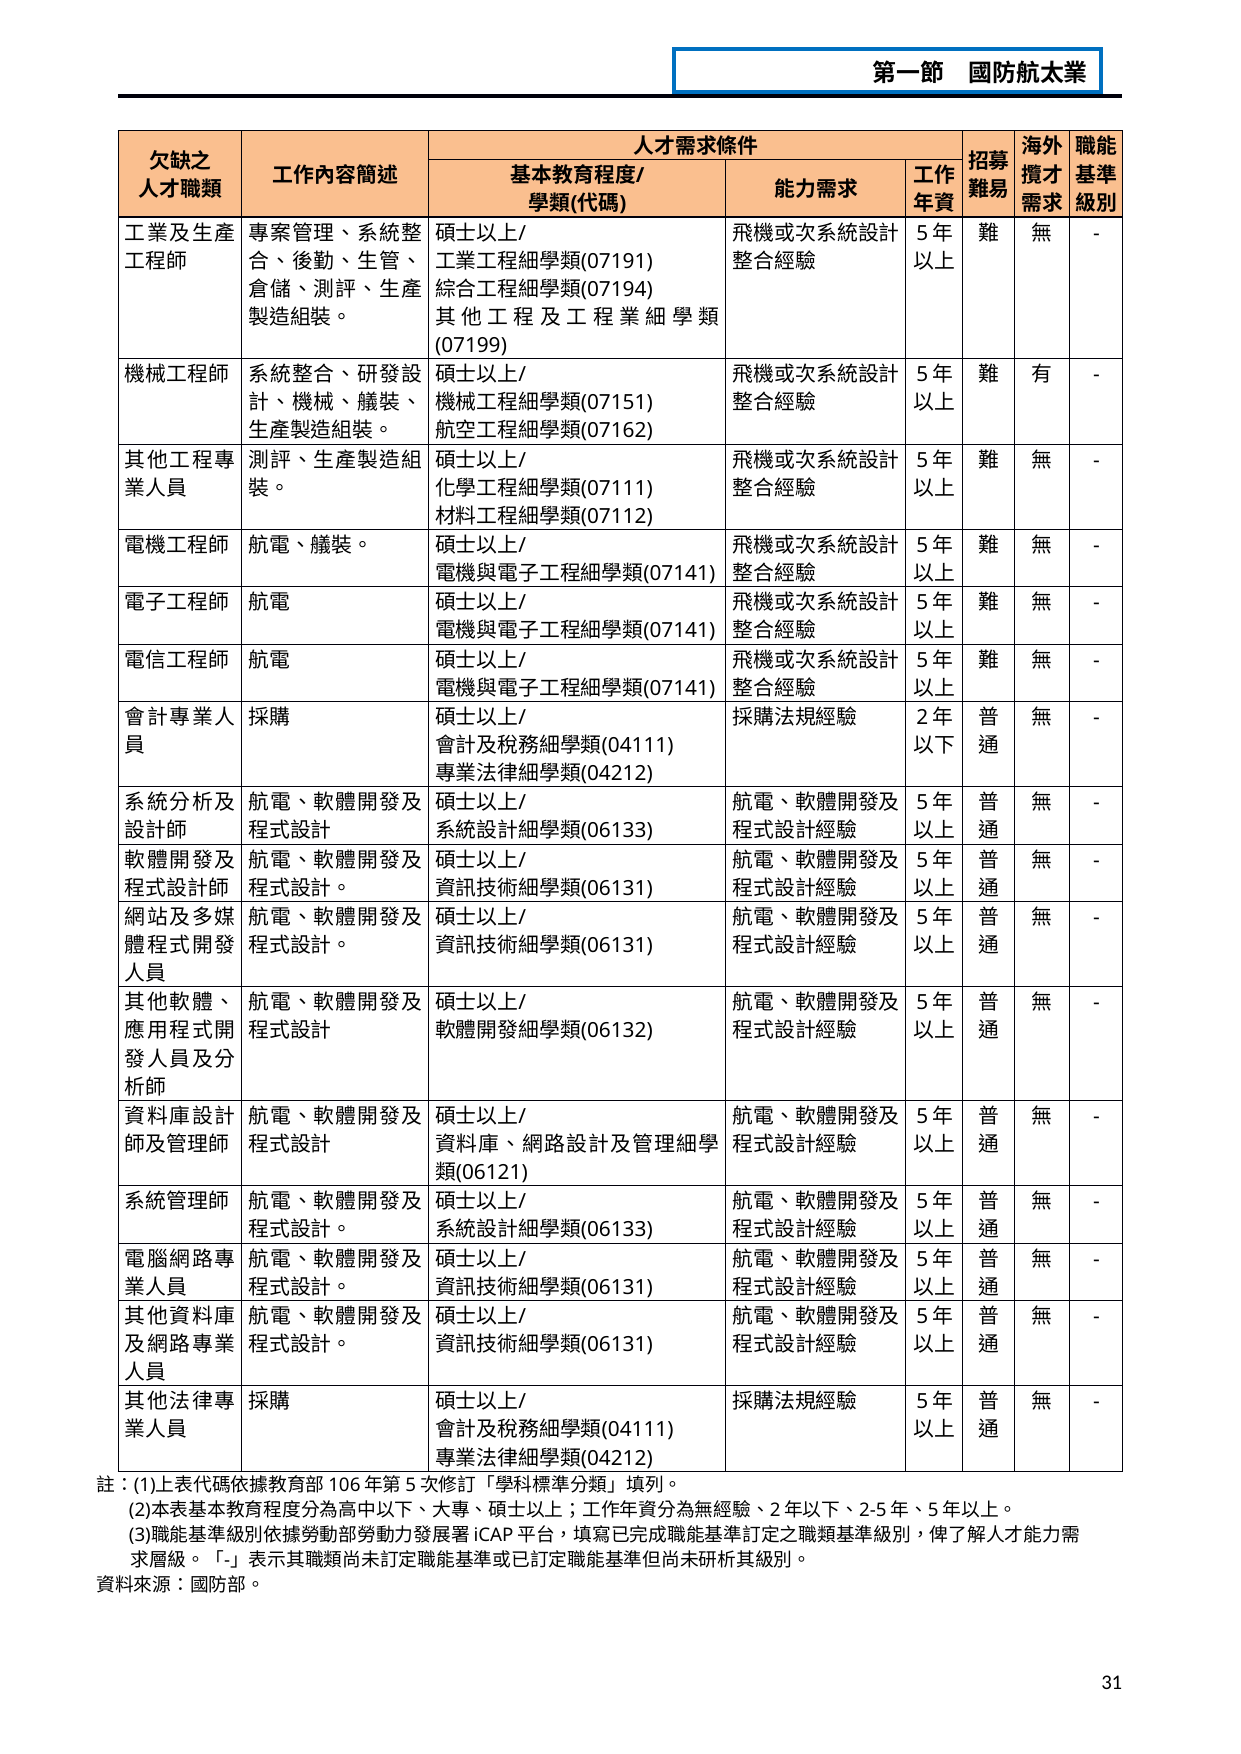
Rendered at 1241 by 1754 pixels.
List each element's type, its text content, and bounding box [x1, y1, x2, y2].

table_cell 系統分析及設計師 [119, 787, 241, 843]
table_cell 無 [1015, 1301, 1069, 1385]
table_cell 無 [1015, 218, 1069, 358]
table_cell 航電、艤裝。 [242, 530, 428, 586]
table_cell 能力需求 [726, 160, 905, 216]
table_cell 採購 [242, 702, 428, 786]
table_cell 有 [1015, 359, 1069, 443]
table_cell 系統整合、研發設計、機械、艤裝、生產製造組裝。 [242, 359, 428, 443]
table_header 海外攬才需求 [1015, 131, 1069, 216]
table_cell 5年 以上 [906, 359, 962, 443]
table_cell 無 [1015, 530, 1069, 586]
table_cell 普通 [963, 987, 1014, 1100]
table_cell 難 [963, 218, 1014, 358]
table_cell - [1070, 787, 1122, 843]
table_cell 飛機或次系統設計整合經驗 [726, 445, 905, 529]
table_cell 普通 [963, 787, 1014, 843]
table_cell - [1070, 1301, 1122, 1385]
table_cell 飛機或次系統設計整合經驗 [726, 587, 905, 643]
table_cell 機械工程師 [119, 359, 241, 443]
table_cell 工業及生產工程師 [119, 218, 241, 358]
table_cell 航電、軟體開發及程式設計。 [242, 845, 428, 901]
table_cell 航電、軟體開發及程式設計經驗 [726, 902, 905, 986]
table_cell 航電、軟體開發及程式設計。 [242, 1186, 428, 1242]
table_cell - [1070, 218, 1122, 358]
table_cell 普通 [963, 1301, 1014, 1385]
table_cell 其他資料庫及網路專業人員 [119, 1301, 241, 1385]
table_cell 難 [963, 359, 1014, 443]
table_cell 5年 以上 [906, 218, 962, 358]
table_cell 航電、軟體開發及程式設計經驗 [726, 1301, 905, 1385]
table_cell 無 [1015, 1101, 1069, 1185]
table_cell 電機工程師 [119, 530, 241, 586]
table_cell 基本教育程度/ 學類(代碼) [429, 160, 725, 216]
text 註：(1)上表代碼依據教育部106年第5次修訂「學科標準分類」填列。 [62, 1472, 1122, 1497]
table_header 工作內容簡述 [242, 131, 428, 216]
table_cell 普通 [963, 1101, 1014, 1185]
table_cell 網站及多媒體程式開發人員 [119, 902, 241, 986]
table_cell 碩士以上/ 系統設計細學類(06133) [429, 787, 725, 843]
table_cell 其他軟體、應用程式開發人員及分析師 [119, 987, 241, 1100]
table_cell 碩士以上/ 化學工程細學類(07111) 材料工程細學類(07112) [429, 445, 725, 529]
table_cell 5年 以上 [906, 987, 962, 1100]
table_cell 航電、軟體開發及程式設計。 [242, 902, 428, 986]
table_cell - [1070, 587, 1122, 643]
table_cell 碩士以上/ 資料庫、網路設計及管理細學類(06121) [429, 1101, 725, 1185]
table_cell 碩士以上/ 電機與電子工程細學類(07141) [429, 587, 725, 643]
table_cell 航電、軟體開發及程式設計經驗 [726, 787, 905, 843]
table_cell 碩士以上/ 資訊技術細學類(06131) [429, 902, 725, 986]
table_cell - [1070, 1244, 1122, 1300]
table_cell 航電、軟體開發及程式設計 [242, 987, 428, 1100]
table_cell 工作 年資 [906, 160, 962, 216]
table_cell 碩士以上/ 資訊技術細學類(06131) [429, 845, 725, 901]
table_cell 難 [963, 445, 1014, 529]
table_cell 碩士以上/ 機械工程細學類(07151) 航空工程細學類(07162) [429, 359, 725, 443]
table_cell 5年 以上 [906, 1244, 962, 1300]
table_cell 碩士以上/ 資訊技術細學類(06131) [429, 1244, 725, 1300]
table_cell 航電 [242, 587, 428, 643]
table_cell 碩士以上/ 軟體開發細學類(06132) [429, 987, 725, 1100]
table_cell 飛機或次系統設計整合經驗 [726, 359, 905, 443]
table_cell 資料庫設計師及管理師 [119, 1101, 241, 1185]
table_cell 軟體開發及程式設計師 [119, 845, 241, 901]
table_cell 碩士以上/ 系統設計細學類(06133) [429, 1186, 725, 1242]
table_cell 5年 以上 [906, 645, 962, 701]
table_cell 航電、軟體開發及程式設計。 [242, 1301, 428, 1385]
table_cell 無 [1015, 702, 1069, 786]
table_cell 碩士以上/ 電機與電子工程細學類(07141) [429, 530, 725, 586]
text (3)職能基準級別依據勞動部勞動力發展署iCAP平台，填寫已完成職能基準訂定之職類基準級別，俾了解人才能力需 [62, 1522, 1122, 1547]
table_cell 無 [1015, 445, 1069, 529]
table_cell 5年 以上 [906, 445, 962, 529]
table_header 招募難易 [963, 131, 1014, 216]
table_cell 其他法律專業人員 [119, 1386, 241, 1471]
table_cell 碩士以上/ 電機與電子工程細學類(07141) [429, 645, 725, 701]
table_cell - [1070, 845, 1122, 901]
table_cell 無 [1015, 845, 1069, 901]
table_cell 無 [1015, 1244, 1069, 1300]
table_header 人才需求條件 [429, 131, 962, 159]
table_cell 普通 [963, 702, 1014, 786]
table_cell 5年 以上 [906, 1301, 962, 1385]
table_cell - [1070, 445, 1122, 529]
table_cell 會計專業人員 [119, 702, 241, 786]
text 求層級。「-」表示其職類尚未訂定職能基準或已訂定職能基準但尚未研析其級別。 [62, 1547, 1122, 1572]
table_cell 5年 以上 [906, 787, 962, 843]
table_cell 電信工程師 [119, 645, 241, 701]
table_cell 5年 以上 [906, 530, 962, 586]
table_cell 2年 以下 [906, 702, 962, 786]
table_header 欠缺之 人才職類 [119, 131, 241, 216]
table_cell 專案管理、系統整合、後勤、生管、倉儲、測評、生產製造組裝。 [242, 218, 428, 358]
table_header 職能基準級別 [1070, 131, 1122, 216]
text 資料來源：國防部。 [62, 1572, 1122, 1597]
table_cell - [1070, 987, 1122, 1100]
table_cell 5年 以上 [906, 587, 962, 643]
table_cell - [1070, 902, 1122, 986]
table_cell 飛機或次系統設計整合經驗 [726, 530, 905, 586]
table_cell 航電、軟體開發及程式設計經驗 [726, 1186, 905, 1242]
table_cell 碩士以上/ 資訊技術細學類(06131) [429, 1301, 725, 1385]
table_cell 其他工程專業人員 [119, 445, 241, 529]
table_cell 5年 以上 [906, 1186, 962, 1242]
table_cell 難 [963, 530, 1014, 586]
table_cell 航電、軟體開發及程式設計。 [242, 1244, 428, 1300]
table_cell 採購法規經驗 [726, 1386, 905, 1471]
table_cell - [1070, 359, 1122, 443]
table_cell 普通 [963, 1244, 1014, 1300]
table_cell 5年 以上 [906, 845, 962, 901]
table_cell 航電、軟體開發及程式設計 [242, 1101, 428, 1185]
table_cell 航電、軟體開發及程式設計經驗 [726, 987, 905, 1100]
table_cell 5年 以上 [906, 1386, 962, 1471]
table_cell 5年 以上 [906, 1101, 962, 1185]
table_cell 普通 [963, 902, 1014, 986]
table_cell 無 [1015, 987, 1069, 1100]
table_cell - [1070, 1386, 1122, 1471]
table_cell - [1070, 1101, 1122, 1185]
table_cell 無 [1015, 645, 1069, 701]
table_cell 普通 [963, 1186, 1014, 1242]
table_cell 無 [1015, 787, 1069, 843]
table_cell 電子工程師 [119, 587, 241, 643]
table_cell 採購法規經驗 [726, 702, 905, 786]
table_cell 難 [963, 587, 1014, 643]
table_cell 採購 [242, 1386, 428, 1471]
table_cell 航電、軟體開發及程式設計 [242, 787, 428, 843]
text (2)本表基本教育程度分為高中以下、大專、碩士以上；工作年資分為無經驗、2年以下、2-5年、5年以上。 [62, 1497, 1122, 1522]
table_cell 測評、生產製造組裝。 [242, 445, 428, 529]
table_cell 飛機或次系統設計整合經驗 [726, 218, 905, 358]
table_cell 航電、軟體開發及程式設計經驗 [726, 1244, 905, 1300]
table_cell 無 [1015, 587, 1069, 643]
table_cell 無 [1015, 1186, 1069, 1242]
table_cell 碩士以上/ 工業工程細學類(07191) 綜合工程細學類(07194) 其他工程及工程業細學類(07199) [429, 218, 725, 358]
table_cell 航電 [242, 645, 428, 701]
table_cell - [1070, 1186, 1122, 1242]
table_cell 碩士以上/ 會計及稅務細學類(04111) 專業法律細學類(04212) [429, 702, 725, 786]
table_cell 無 [1015, 1386, 1069, 1471]
table_cell 普通 [963, 845, 1014, 901]
table_cell 5年 以上 [906, 902, 962, 986]
table_cell - [1070, 702, 1122, 786]
table_cell 航電、軟體開發及程式設計經驗 [726, 1101, 905, 1185]
table_cell 飛機或次系統設計整合經驗 [726, 645, 905, 701]
table_cell 無 [1015, 902, 1069, 986]
table_cell 碩士以上/ 會計及稅務細學類(04111) 專業法律細學類(04212) [429, 1386, 725, 1471]
table_cell 普通 [963, 1386, 1014, 1471]
table_cell - [1070, 530, 1122, 586]
table_cell 航電、軟體開發及程式設計經驗 [726, 845, 905, 901]
table_cell 系統管理師 [119, 1186, 241, 1242]
table_cell 難 [963, 645, 1014, 701]
table_cell 電腦網路專業人員 [119, 1244, 241, 1300]
table_cell - [1070, 645, 1122, 701]
